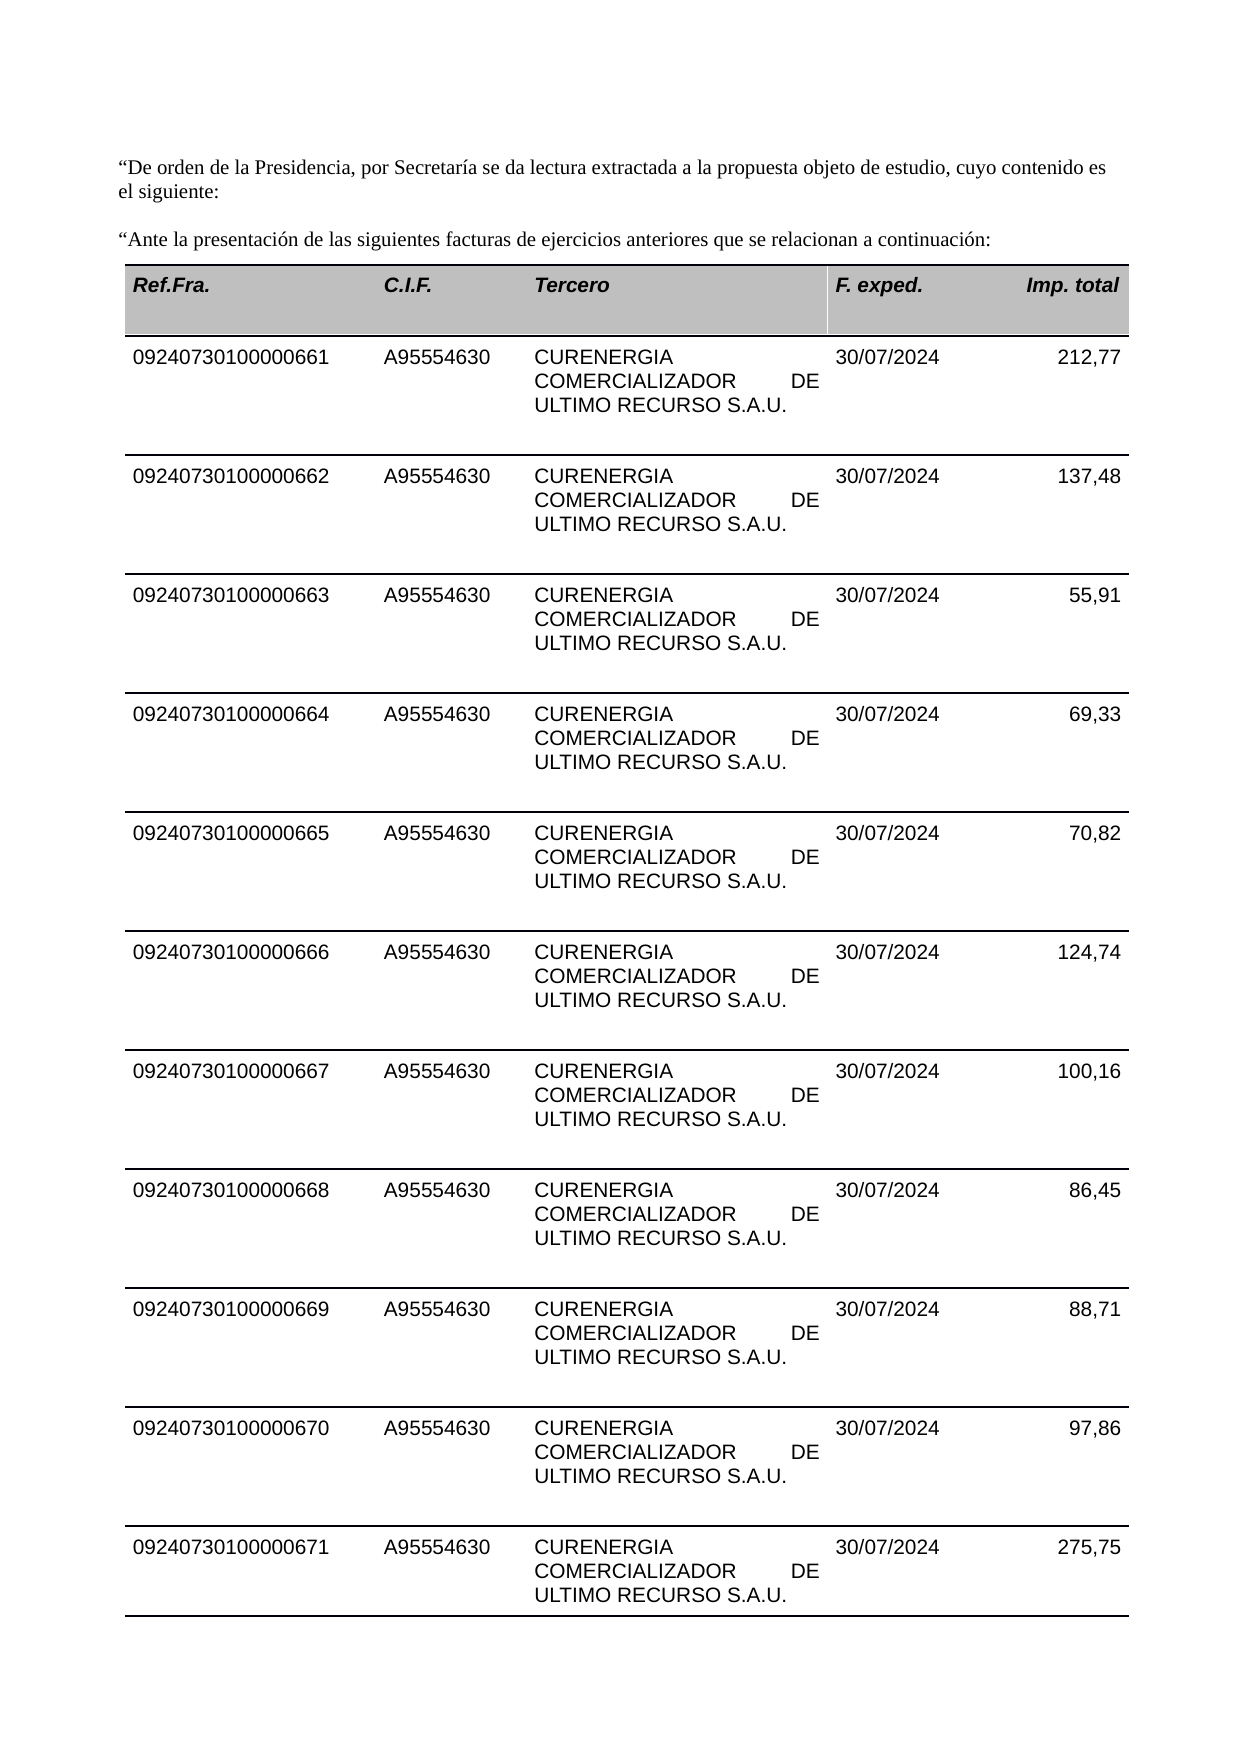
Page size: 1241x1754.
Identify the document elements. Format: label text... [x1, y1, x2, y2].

text “De orden de la Presidencia, por Secretaría se da lectura extractada a la propuesta objeto de estudio, cuyo contenido es el siguiente: [118, 155, 1122, 203]
table_cell 09240730100000664 [125, 694, 376, 811]
text “Ante la presentación de las siguientes facturas de ejercicios anteriores que se relacionan a continuación: [118, 227, 1122, 251]
table_cell A95554630 [376, 337, 526, 454]
table_cell 09240730100000666 [125, 932, 376, 1049]
table_cell 30/07/2024 [828, 694, 988, 811]
table_cell 09240730100000661 [125, 337, 376, 454]
table_cell 30/07/2024 [828, 456, 988, 573]
table_header Ref.Fra. [125, 266, 376, 334]
table_cell CURENERGIA COMERCIALIZADOR DE ULTIMO RECURSO S.A.U. [526, 1170, 827, 1287]
table_cell A95554630 [376, 1408, 526, 1525]
table_cell A95554630 [376, 456, 526, 573]
table_cell 30/07/2024 [828, 1051, 988, 1168]
table_cell 30/07/2024 [828, 1170, 988, 1287]
table_cell 09240730100000667 [125, 1051, 376, 1168]
table_cell A95554630 [376, 1527, 526, 1615]
table_cell 09240730100000665 [125, 813, 376, 930]
table_cell A95554630 [376, 932, 526, 1049]
table_cell 30/07/2024 [828, 813, 988, 930]
table_cell 69,33 [988, 694, 1129, 811]
table_cell CURENERGIA COMERCIALIZADOR DE ULTIMO RECURSO S.A.U. [526, 1051, 827, 1168]
table_cell 09240730100000671 [125, 1527, 376, 1615]
table_cell 09240730100000668 [125, 1170, 376, 1287]
table_cell 09240730100000670 [125, 1408, 376, 1525]
table_cell 09240730100000669 [125, 1289, 376, 1406]
table_cell 86,45 [988, 1170, 1129, 1287]
table_cell 70,82 [988, 813, 1129, 930]
table_cell CURENERGIA COMERCIALIZADOR DE ULTIMO RECURSO S.A.U. [526, 1527, 827, 1615]
table_cell CURENERGIA COMERCIALIZADOR DE ULTIMO RECURSO S.A.U. [526, 694, 827, 811]
table_cell A95554630 [376, 813, 526, 930]
table_cell 212,77 [988, 337, 1129, 454]
table_header C.I.F. [376, 266, 526, 334]
table_cell 30/07/2024 [828, 1527, 988, 1615]
table_cell CURENERGIA COMERCIALIZADOR DE ULTIMO RECURSO S.A.U. [526, 456, 827, 573]
table_cell 100,16 [988, 1051, 1129, 1168]
table_cell 30/07/2024 [828, 1408, 988, 1525]
table_cell A95554630 [376, 575, 526, 692]
table_cell 09240730100000663 [125, 575, 376, 692]
table_cell A95554630 [376, 1051, 526, 1168]
table_cell A95554630 [376, 1289, 526, 1406]
table_cell 275,75 [988, 1527, 1129, 1615]
table_cell 97,86 [988, 1408, 1129, 1525]
table_cell CURENERGIA COMERCIALIZADOR DE ULTIMO RECURSO S.A.U. [526, 932, 827, 1049]
table_header Tercero [526, 266, 827, 334]
table_cell 09240730100000662 [125, 456, 376, 573]
table_cell A95554630 [376, 694, 526, 811]
table_cell 88,71 [988, 1289, 1129, 1406]
table_cell 30/07/2024 [828, 337, 988, 454]
table_cell CURENERGIA COMERCIALIZADOR DE ULTIMO RECURSO S.A.U. [526, 1408, 827, 1525]
table_cell CURENERGIA COMERCIALIZADOR DE ULTIMO RECURSO S.A.U. [526, 337, 827, 454]
table_cell CURENERGIA COMERCIALIZADOR DE ULTIMO RECURSO S.A.U. [526, 575, 827, 692]
table_cell 30/07/2024 [828, 575, 988, 692]
table_header Imp. total [988, 266, 1129, 334]
table_cell 30/07/2024 [828, 1289, 988, 1406]
table_cell 124,74 [988, 932, 1129, 1049]
table_cell 30/07/2024 [828, 932, 988, 1049]
table_cell A95554630 [376, 1170, 526, 1287]
table_cell 55,91 [988, 575, 1129, 692]
table_header F. exped. [828, 266, 988, 334]
table_cell CURENERGIA COMERCIALIZADOR DE ULTIMO RECURSO S.A.U. [526, 1289, 827, 1406]
table_cell CURENERGIA COMERCIALIZADOR DE ULTIMO RECURSO S.A.U. [526, 813, 827, 930]
table_cell 137,48 [988, 456, 1129, 573]
